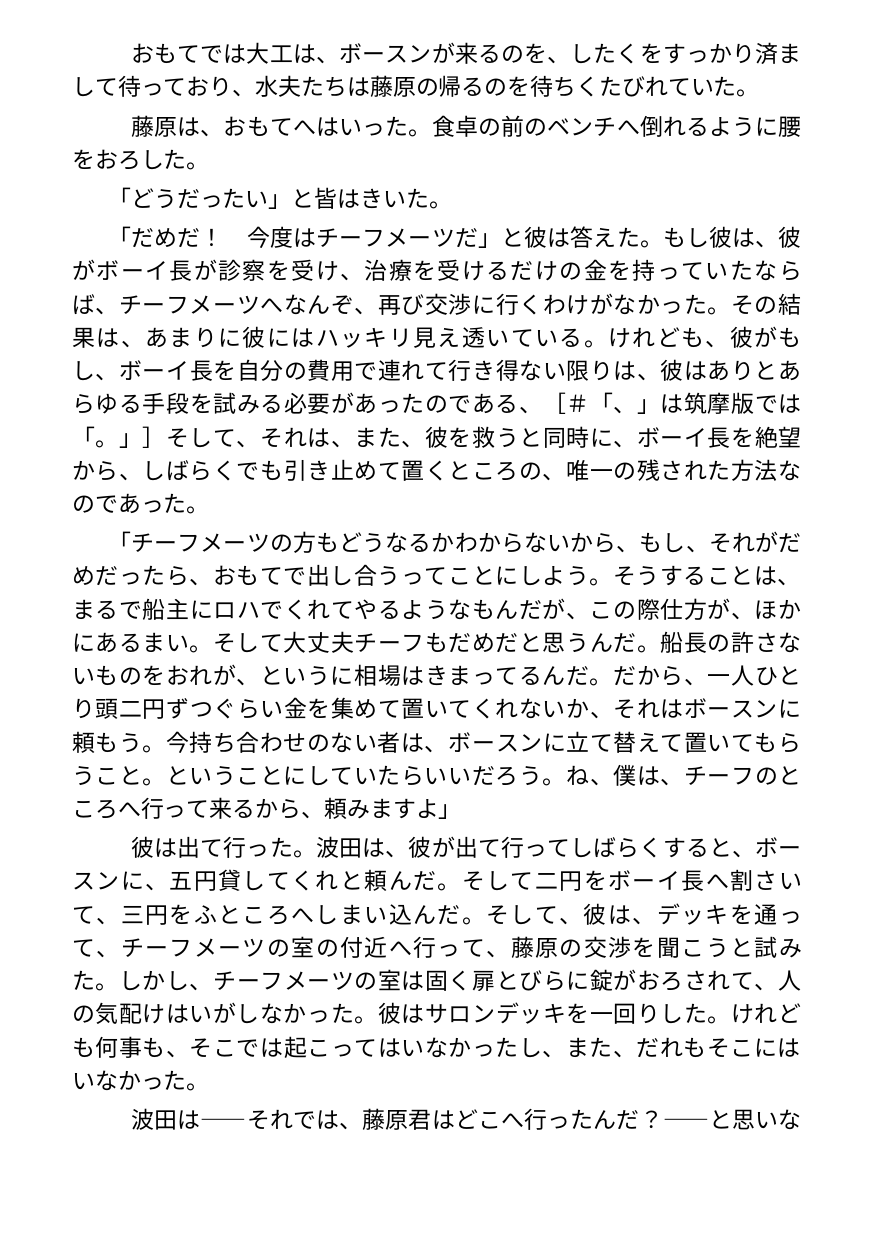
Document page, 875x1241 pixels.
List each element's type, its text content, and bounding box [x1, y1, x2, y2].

text おもてでは大工は、ボースンが来るのを、したくをすっかり済まして待っており、水夫たちは藤原の帰るのを待ちくたびれていた。 [72, 36, 802, 102]
text 「どうだったい」と皆はきいた。 [72, 181, 802, 214]
text 「だめだ！ 今度はチーフメーツだ」と彼は答えた。もし彼は、彼がボーイ長が診察を受け、治療を受けるだけの金を持っていたならば、チーフメーツへなんぞ、再び交渉に行くわけがなかった。その結果は、あまりに彼にはハッキリ見え透いている。けれども、彼がもし、ボーイ長を自分の費用で連れて行き得ない限りは、彼はありとあらゆる手段を試みる必要があったのである、［＃「、」は筑摩版では「。」］そして、それは、また、彼を救うと同時に、ボーイ長を絶望から、しばらくでも引き止めて置くところの、唯一の残された方法なのであった。 [72, 220, 802, 519]
text 「チーフメーツの方もどうなるかわからないから、もし、それがだめだったら、おもてで出し合うってことにしよう。そうすることは、まるで船主にロハでくれてやるようなもんだが、この際仕方が、ほかにあるまい。そして大丈夫チーフもだめだと思うんだ。船長の許さないものをおれが、というに相場はきまってるんだ。だから、一人ひとり頭二円ずつぐらい金を集めて置いてくれないか、それはボースンに頼もう。今持ち合わせのない者は、ボースンに立て替えて置いてもらうこと。ということにしていたらいいだろう。ね、僕は、チーフのところへ行って来るから、頼みますよ」 [72, 525, 802, 824]
text 藤原は、おもてへはいった。食卓の前のベンチへ倒れるように腰をおろした。 [72, 108, 802, 175]
text 波田は――それでは、藤原君はどこへ行ったんだ？――と思いな [72, 1102, 802, 1135]
text 彼は出て行った。波田は、彼が出て行ってしばらくすると、ボースンに、五円貸してくれと頼んだ。そして二円をボーイ長へ割さいて、三円をふところへしまい込んだ。そして、彼は、デッキを通って、チーフメーツの室の付近へ行って、藤原の交渉を聞こうと試みた。しかし、チーフメーツの室は固く扉とびらに錠がおろされて、人の気配けはいがしなかった。彼はサロンデッキを一回りした。けれども何事も、そこでは起こってはいなかったし、また、だれもそこにはいなかった。 [72, 830, 802, 1096]
